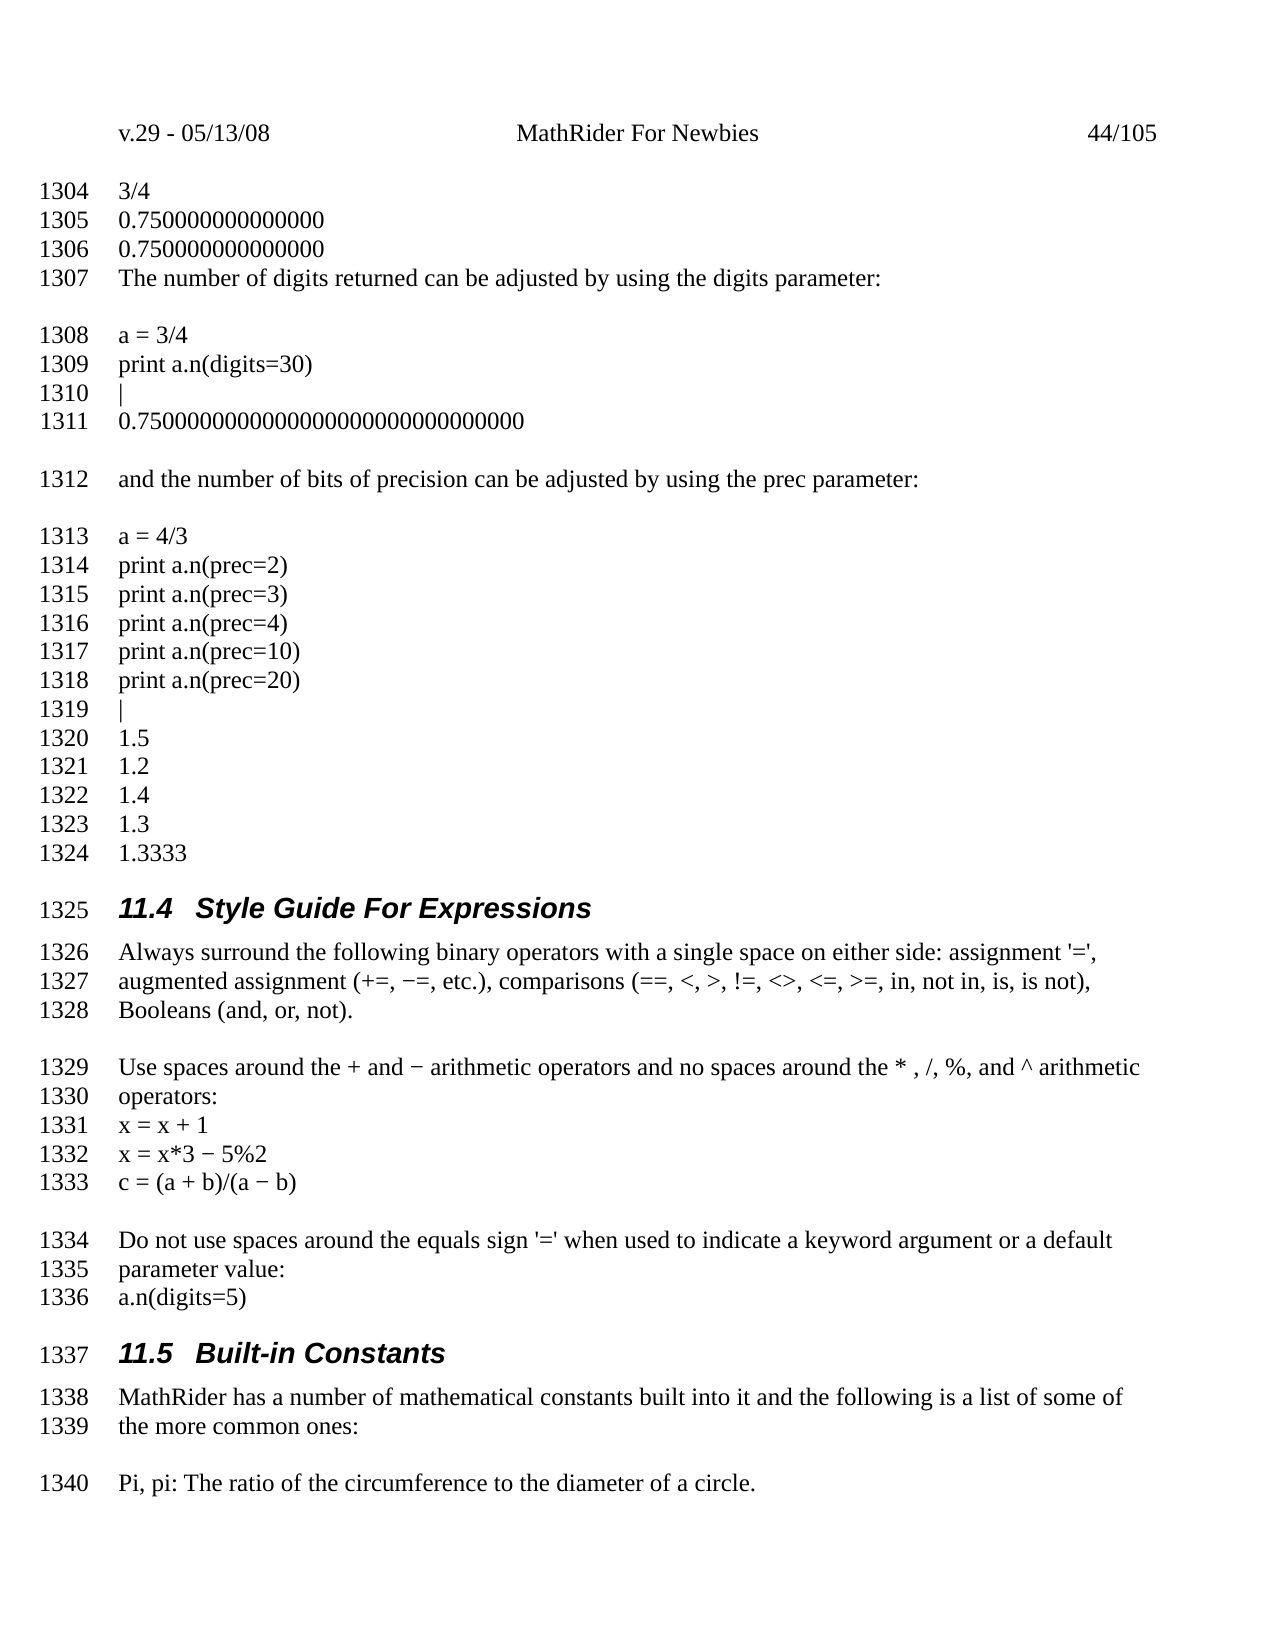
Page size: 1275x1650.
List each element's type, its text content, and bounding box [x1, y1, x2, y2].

text 1.5 [118, 723, 1157, 751]
text a = 4/3 [118, 521, 1157, 550]
text c = (a + b)/(a − b) [118, 1167, 1157, 1196]
text x = x + 1 [118, 1110, 1157, 1139]
text print a.n(prec=4) [118, 608, 1157, 636]
text MathRider has a number of mathematical constants built into it and the following is a list of some of the more common ones: [118, 1382, 1157, 1440]
text print a.n(prec=3) [118, 579, 1157, 608]
text print a.n(prec=20) [118, 665, 1157, 694]
text 0.750000000000000 [118, 205, 1157, 234]
text 0.750000000000000 [118, 234, 1157, 263]
text 0.7500000000000000000000000000000 [118, 406, 1157, 435]
subtitle Style Guide For Expressions [118, 891, 1157, 925]
text 1.4 [118, 780, 1157, 809]
text Use spaces around the + and − arithmetic operators and no spaces around the * , /, %, and ^ arithmetic operators: [118, 1052, 1157, 1110]
text | [118, 694, 1157, 723]
text print a.n(prec=10) [118, 636, 1157, 665]
text Do not use spaces around the equals sign '=' when used to indicate a keyword argument or a default parameter value: [118, 1225, 1157, 1282]
text print a.n(prec=2) [118, 550, 1157, 579]
text | [118, 378, 1157, 406]
text 1.3 [118, 809, 1157, 838]
text 1.2 [118, 751, 1157, 780]
text The number of digits returned can be adjusted by using the digits parameter: [118, 263, 1157, 291]
text print a.n(digits=30) [118, 349, 1157, 378]
text a = 3/4 [118, 320, 1157, 349]
text Pi, pi: The ratio of the circumference to the diameter of a circle. [118, 1468, 1157, 1497]
text and the number of bits of precision can be adjusted by using the prec parameter: [118, 464, 1157, 493]
text 3/4 [118, 176, 1157, 205]
subtitle Built-in Constants [118, 1336, 1157, 1370]
text 1.3333 [118, 838, 1157, 866]
text Always surround the following binary operators with a single space on either side: assignment '=', augmented assignment (+=, −=, etc.), comparisons (==, <, >, !=, <>, <=, >=, in, not in, is, is not), Booleans (and, or, not). [118, 937, 1157, 1024]
text a.n(digits=5) [118, 1282, 1157, 1311]
text x = x*3 − 5%2 [118, 1139, 1157, 1167]
